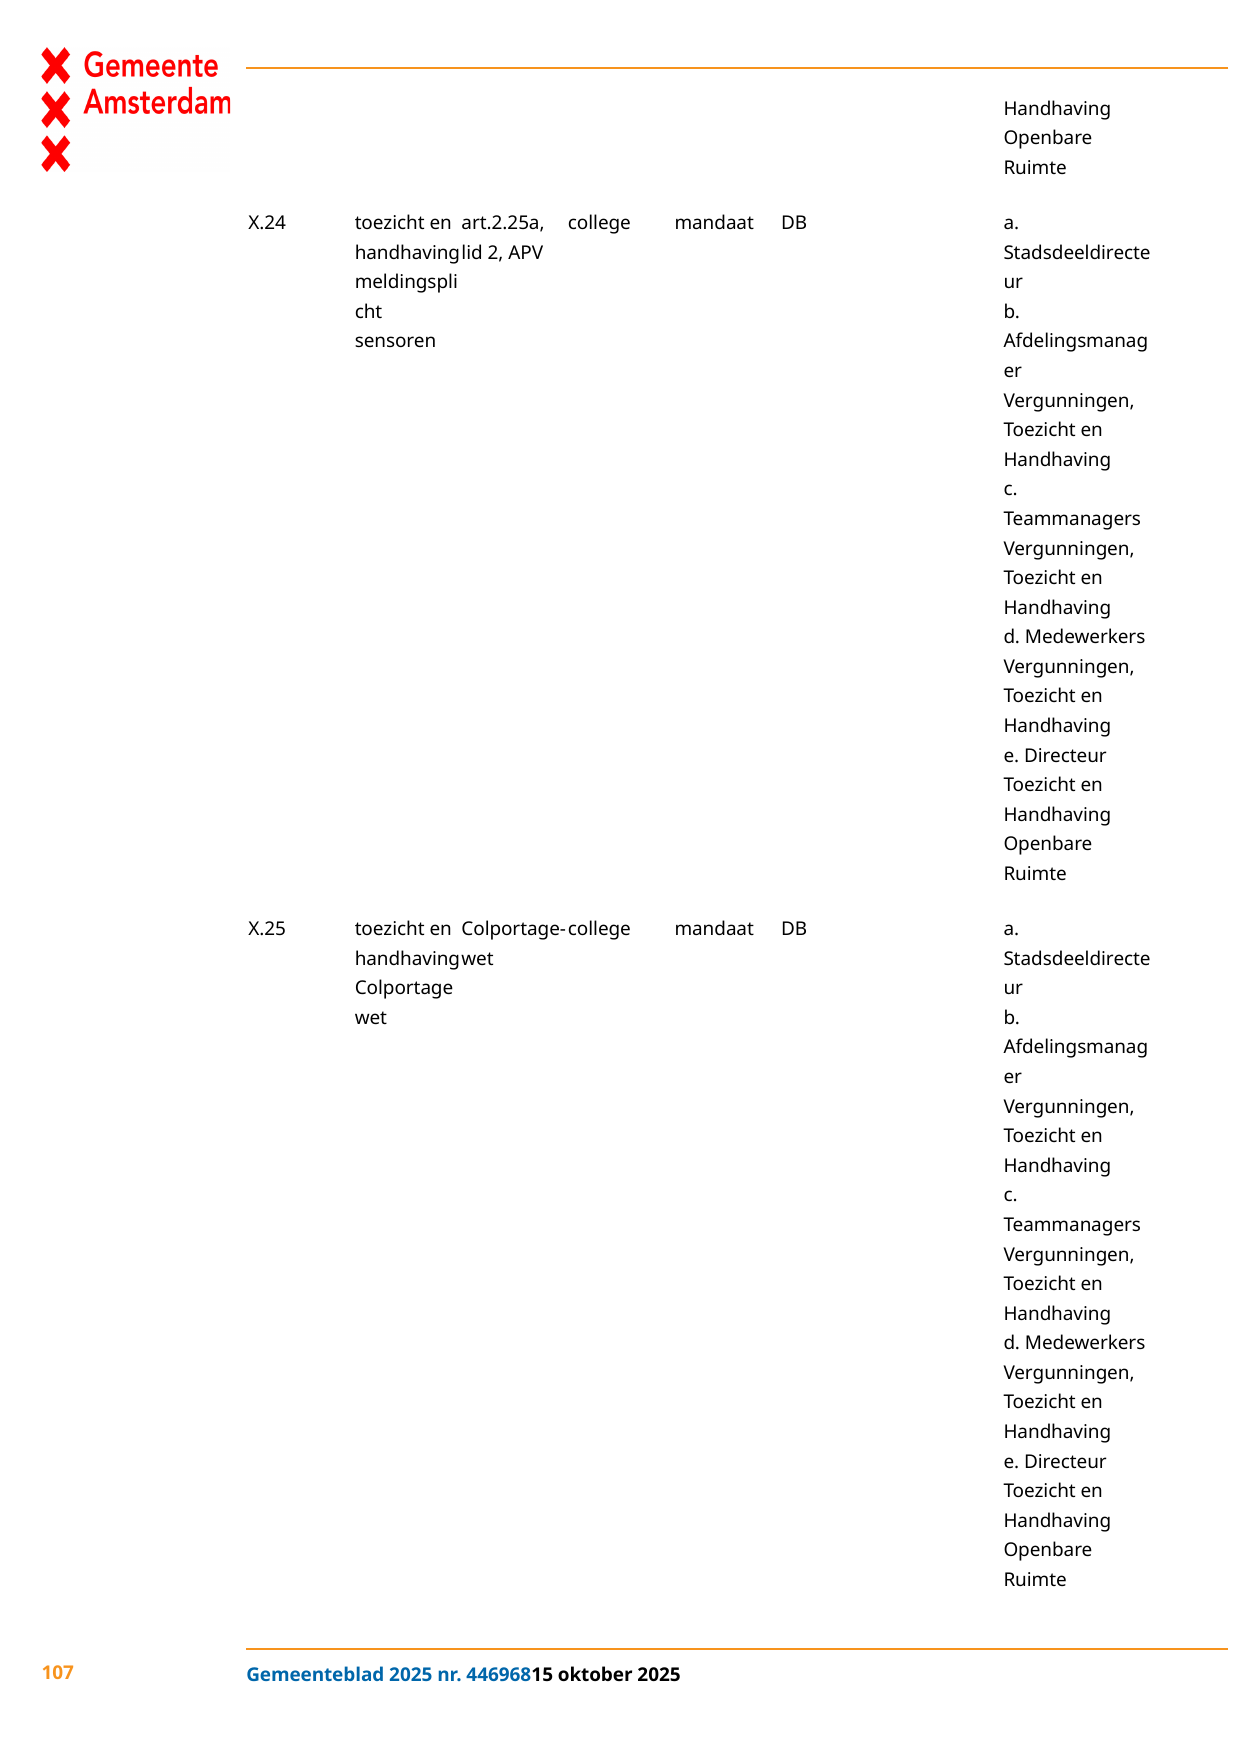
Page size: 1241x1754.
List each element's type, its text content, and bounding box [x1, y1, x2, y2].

table_cell college [568, 886, 674, 1592]
table_cell art.2.25a, lid 2, APV [461, 180, 568, 886]
table_cell [674, 95, 781, 180]
table_cell [781, 95, 887, 180]
table_cell college [568, 180, 674, 886]
table_cell toezicht en handhaving Colportagewet [355, 886, 461, 1592]
table_cell [888, 886, 1003, 1592]
table_cell [568, 95, 674, 180]
table_cell X.25 [248, 886, 354, 1592]
table_cell DB [781, 886, 887, 1592]
picture [41, 47, 231, 172]
table_cell mandaat [674, 886, 781, 1592]
table_cell a. Stadsdeeldirecteur b. Afdelingsmanager Vergunningen, Toezicht en Handhaving c. Teammanagers Vergunningen, Toezicht en Handhaving d. Medewerkers Vergunningen, Toezicht en Handhaving e. Directeur Toezicht en Handhaving Openbare Ruimte [1003, 180, 1152, 886]
table_cell mandaat [674, 180, 781, 886]
table_cell DB [781, 180, 887, 886]
table_cell X.24 [248, 180, 354, 886]
table_cell [461, 95, 568, 180]
table_cell a. Stadsdeeldirecteur b. Afdelingsmanager Vergunningen, Toezicht en Handhaving c. Teammanagers Vergunningen, Toezicht en Handhaving d. Medewerkers Vergunningen, Toezicht en Handhaving e. Directeur Toezicht en Handhaving Openbare Ruimte [1003, 886, 1152, 1592]
table_cell [248, 95, 354, 180]
table_cell [888, 95, 1003, 180]
table_cell Handhaving Openbare Ruimte [1003, 95, 1152, 180]
table_cell [888, 180, 1003, 886]
table_cell [355, 95, 461, 180]
table_cell Colportage-wet [461, 886, 568, 1592]
table_cell toezicht en handhaving meldingsplicht sensoren [355, 180, 461, 886]
